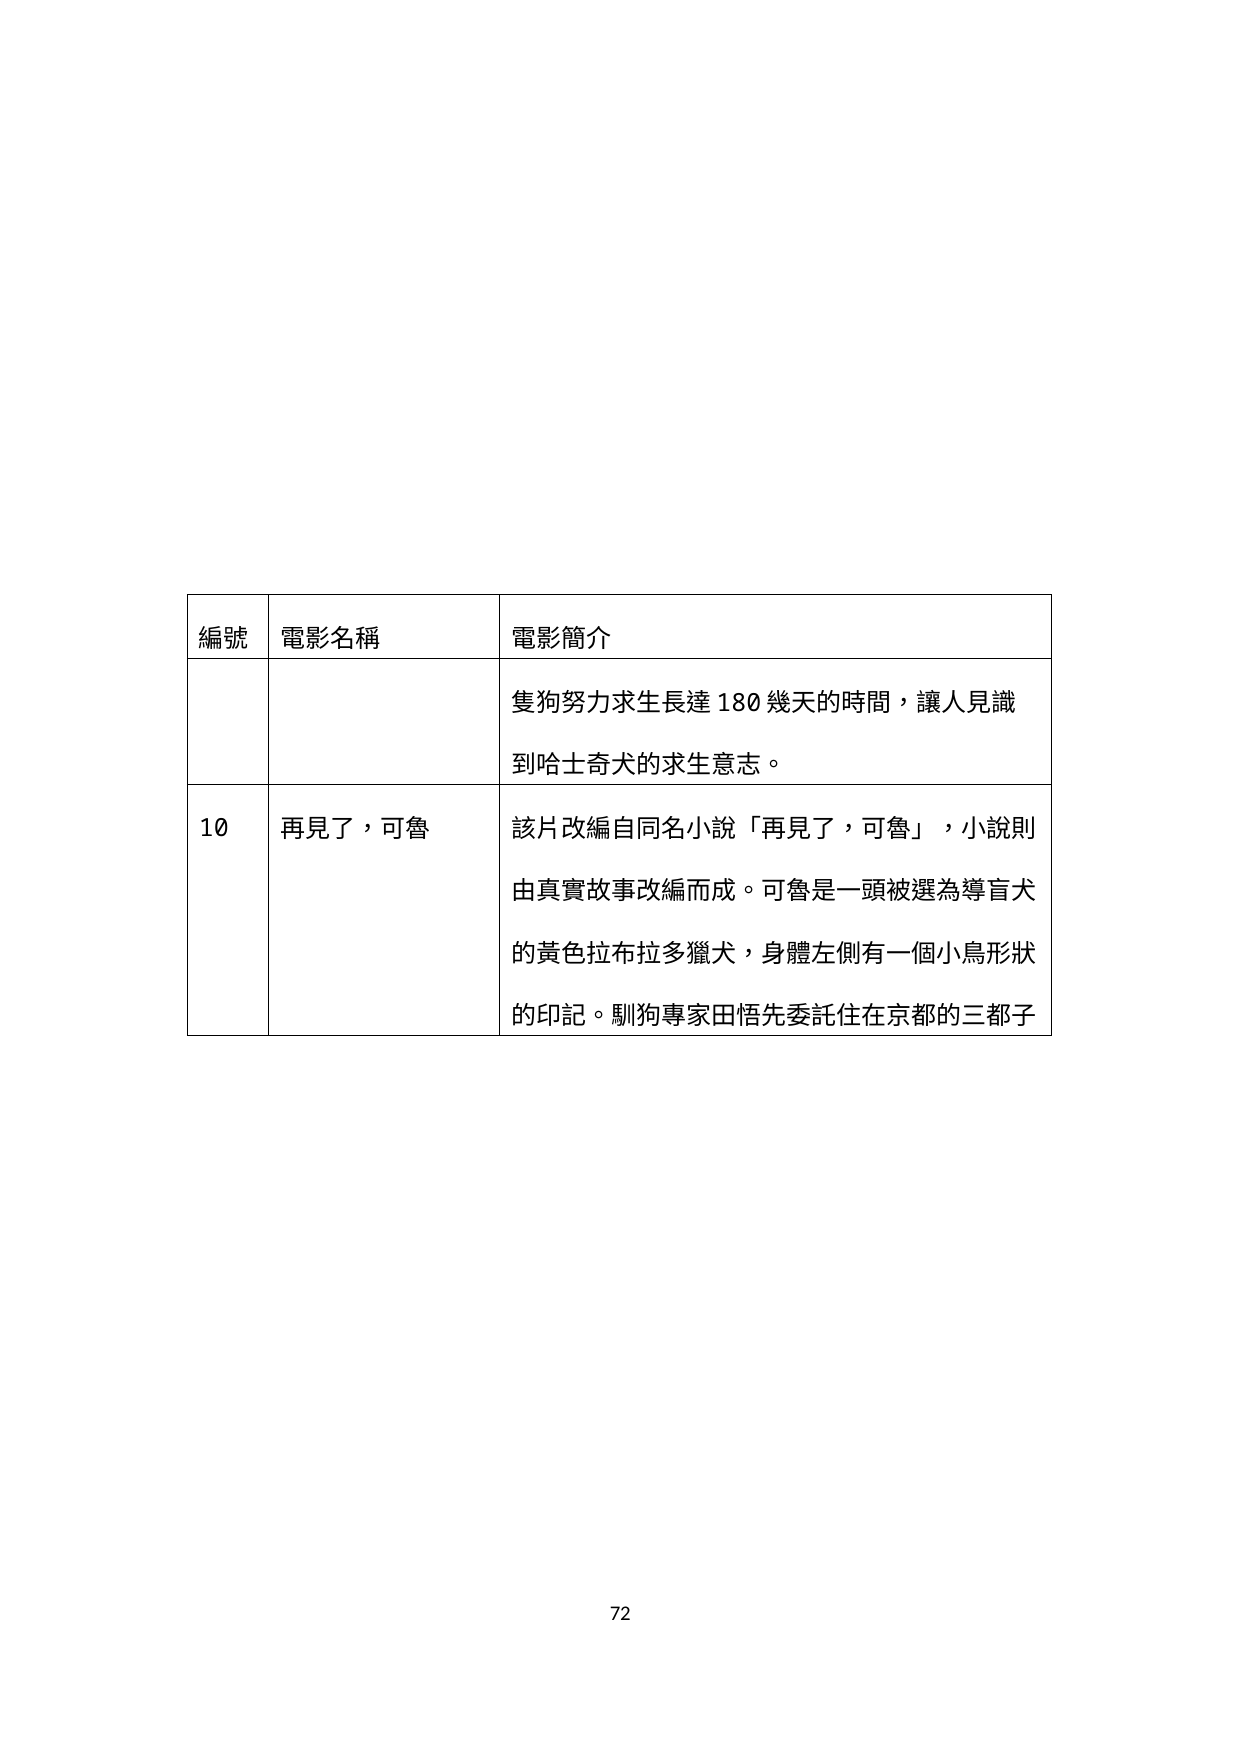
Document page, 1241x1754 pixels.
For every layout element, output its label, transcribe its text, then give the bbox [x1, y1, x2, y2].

table_cell 隻狗努力求生長達180幾天的時間，讓人見識到哈士奇犬的求生意志。 [500, 659, 1051, 784]
table_cell 再見了，可魯 [269, 785, 499, 1035]
table_cell [188, 659, 268, 784]
table_cell 該片改編自同名小說「再見了，可魯」，小說則由真實故事改編而成。可魯是一頭被選為導盲犬的黃色拉布拉多獵犬，身體左側有一個小鳥形狀的印記。馴狗專家田悟先委託住在京都的三都子 [500, 785, 1051, 1035]
table_header 電影簡介 [500, 595, 1051, 658]
table_cell [269, 659, 499, 784]
table_header 電影名稱 [269, 595, 499, 658]
table_header 編號 [188, 595, 268, 658]
table_cell 10 [188, 785, 268, 1035]
